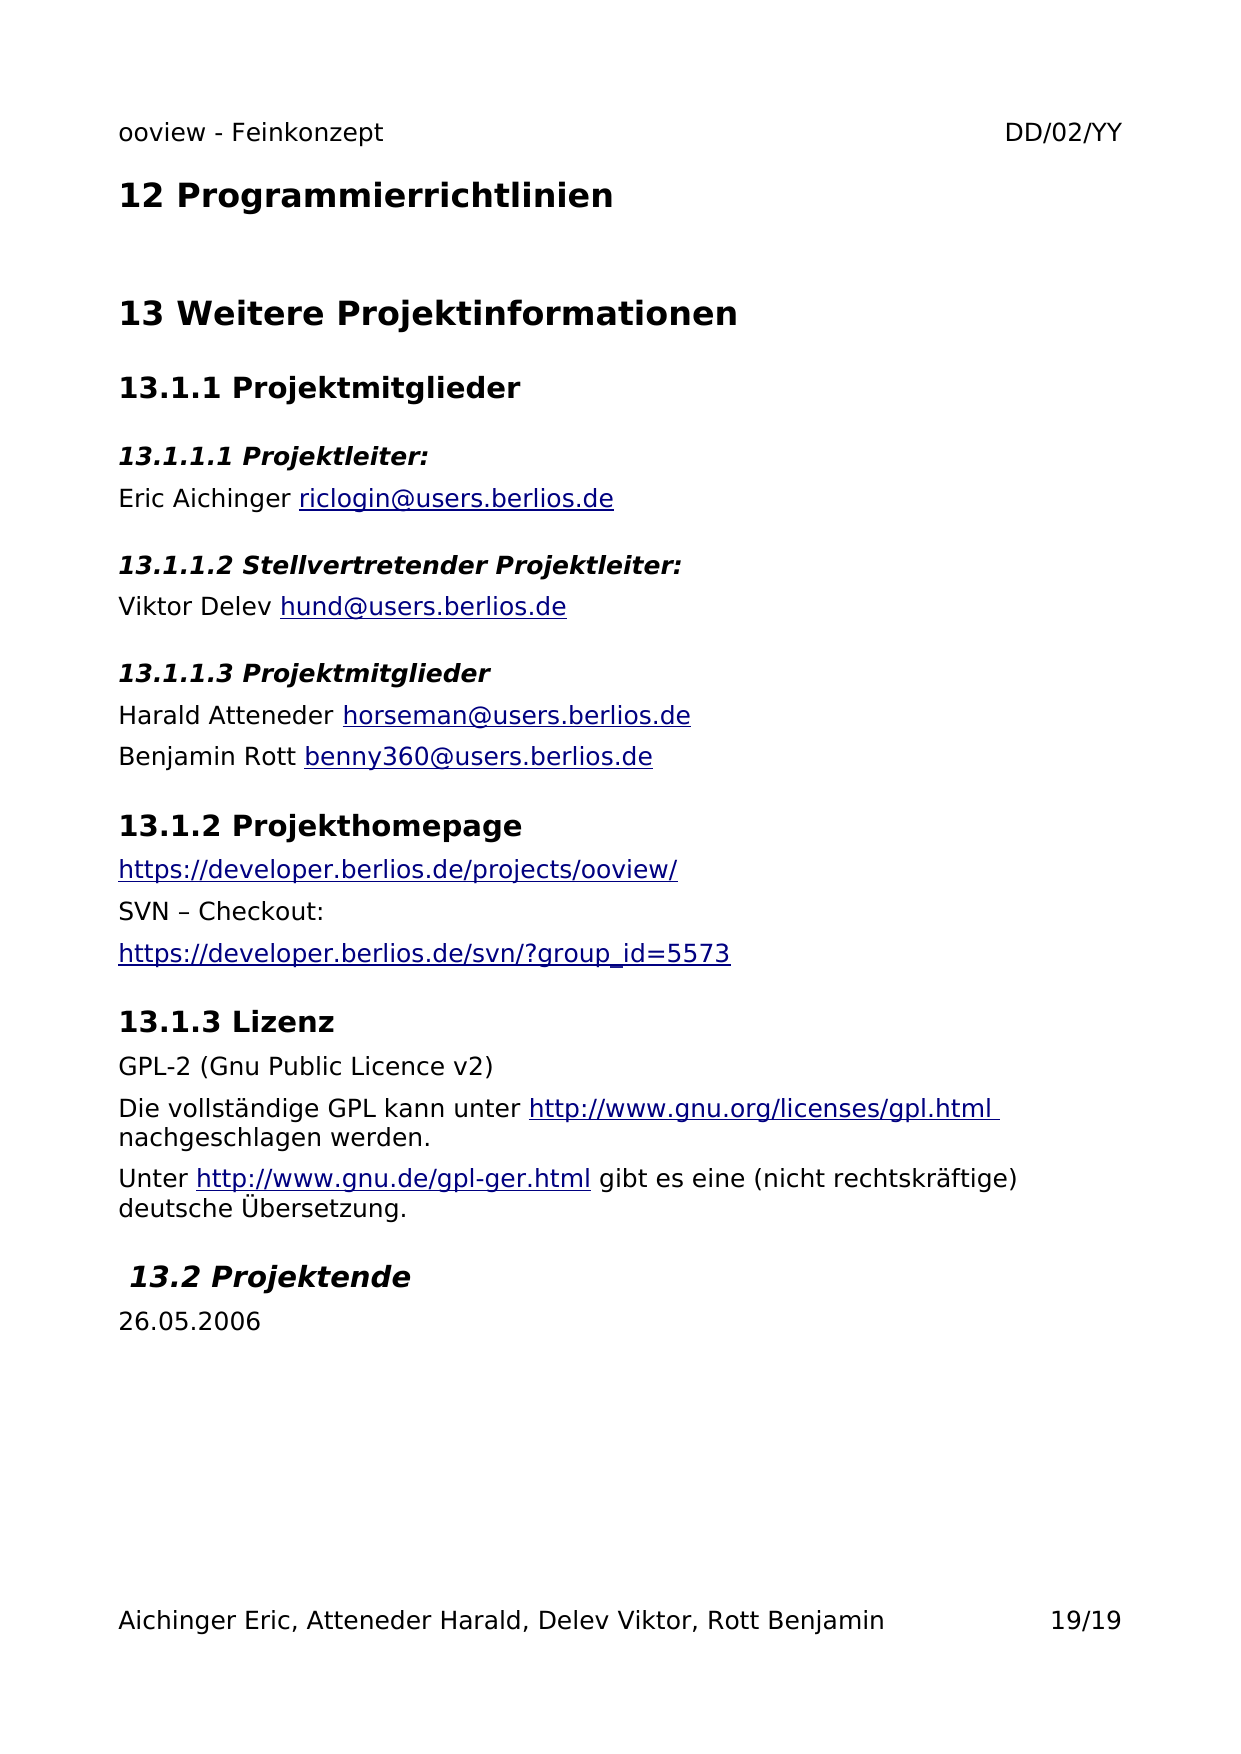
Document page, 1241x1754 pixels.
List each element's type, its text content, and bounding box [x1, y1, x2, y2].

text 26.05.2006 [118, 1307, 1122, 1336]
subtitle Projektmitglieder [118, 659, 1122, 688]
text Viktor Delev hund@users.berlios.de [118, 593, 1122, 622]
text SVN – Checkout: [118, 897, 1122, 927]
text https://developer.berlios.de/projects/ooview/ [118, 856, 1122, 885]
text Unter http://www.gnu.de/gpl-ger.html gibt es eine (nicht rechtskräftige) deutsche Übersetzung. [118, 1165, 1122, 1223]
text GPL-2 (Gnu Public Licence v2) [118, 1052, 1122, 1081]
subtitle Projektende [118, 1261, 1122, 1294]
text Eric Aichinger riclogin@users.berlios.de [118, 484, 1122, 513]
subtitle Weitere Projektinformationen [118, 295, 1122, 334]
subtitle Projektleiter: [118, 443, 1122, 472]
subtitle Projekthomepage [118, 809, 1122, 843]
subtitle Programmierrichtlinien [118, 177, 1122, 216]
text https://developer.berlios.de/svn/?group_id=5573 [118, 939, 1122, 968]
text Die vollständige GPL kann unter http://www.gnu.org/licenses/gpl.html nachgeschlagen werden. [118, 1094, 1122, 1152]
subtitle Stellvertretender Projektleiter: [118, 551, 1122, 580]
text Harald Atteneder horseman@users.berlios.de [118, 701, 1122, 730]
subtitle Projektmitglieder [118, 371, 1122, 405]
subtitle Lizenz [118, 1006, 1122, 1040]
text Benjamin Rott benny360@users.berlios.de [118, 743, 1122, 772]
